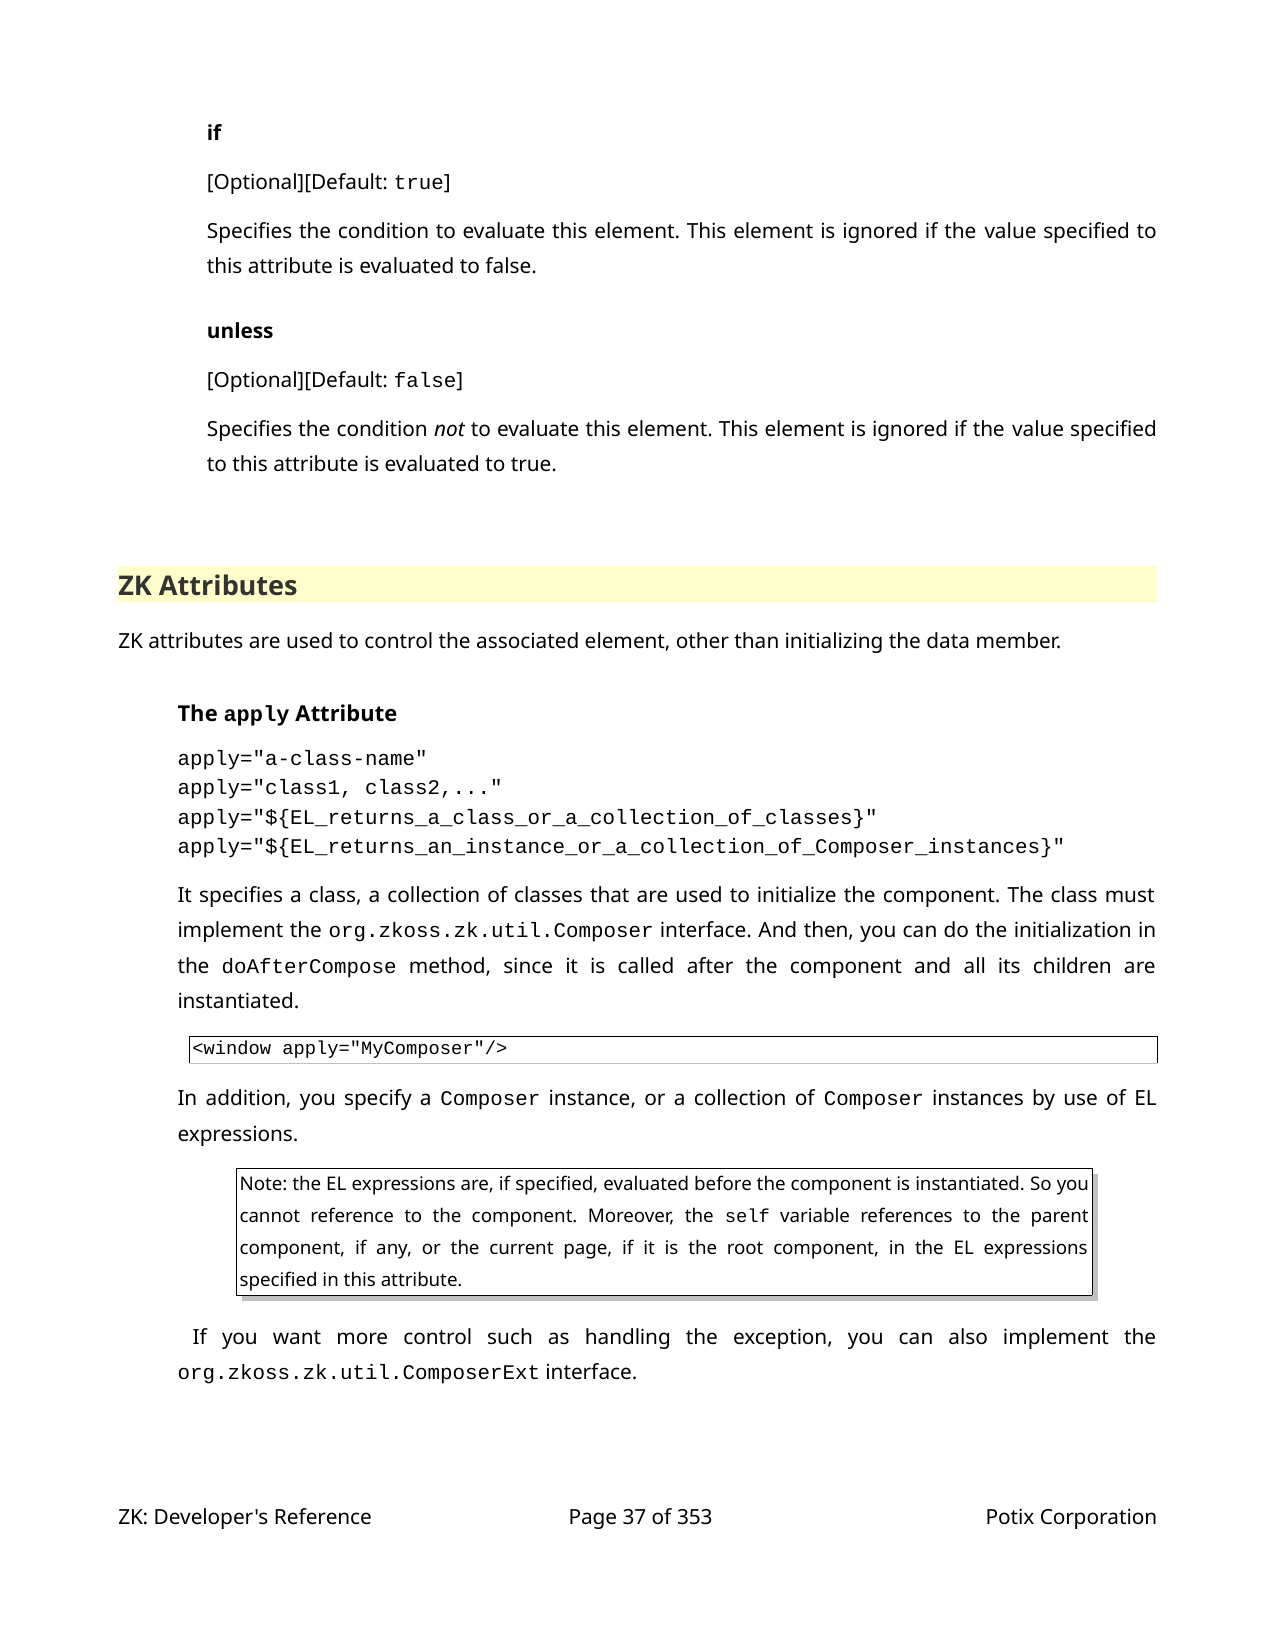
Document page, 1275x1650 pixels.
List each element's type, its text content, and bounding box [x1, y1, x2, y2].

subtitle if [207, 118, 1157, 146]
text ZK attributes are used to control the associated element, other than initializing the data member. [118, 627, 1157, 655]
text Specifies the condition not to evaluate this element. This element is ignored if the value specified to this attribute is evaluated to true. [207, 414, 1157, 478]
text Note: the EL expressions are, if specified, evaluated before the component is instantiated. So you cannot reference to the component. Moreover, the self variable references to the parent component, if any, or the current page, if it is the root component, in the EL expressions specified in this attribute. [237, 1169, 1092, 1295]
text In addition, you specify a Composer instance, or a collection of Composer instances by use of EL expressions. [177, 1083, 1157, 1147]
text It specifies a class, a collection of classes that are used to initialize the component. The class must implement the org.zkoss.zk.util.Composer interface. And then, you can do the initialization in the doAfterCompose method, since it is called after the component and all its children are instantiated. [177, 880, 1157, 1015]
text apply="a-class-name" apply="class1, class2,..." apply="${EL_returns_a_class_or_a_collection_of_classes}" apply="${EL_returns_an_instance_or_a_collection_of_Composer_instances}" [177, 748, 1157, 860]
text <window apply="MyComposer"/> [190, 1037, 1157, 1063]
subtitle unless [207, 316, 1157, 344]
text If you want more control such as handling the exception, you can also implement the org.zkoss.zk.util.ComposerExt interface. [177, 1322, 1157, 1386]
subtitle ZK Attributes [118, 566, 1157, 603]
text [Optional][Default: false] [207, 365, 1157, 394]
subtitle The apply Attribute [177, 697, 1157, 727]
text [Optional][Default: true] [207, 167, 1157, 196]
text Specifies the condition to evaluate this element. This element is ignored if the value specified to this attribute is evaluated to false. [207, 216, 1157, 279]
